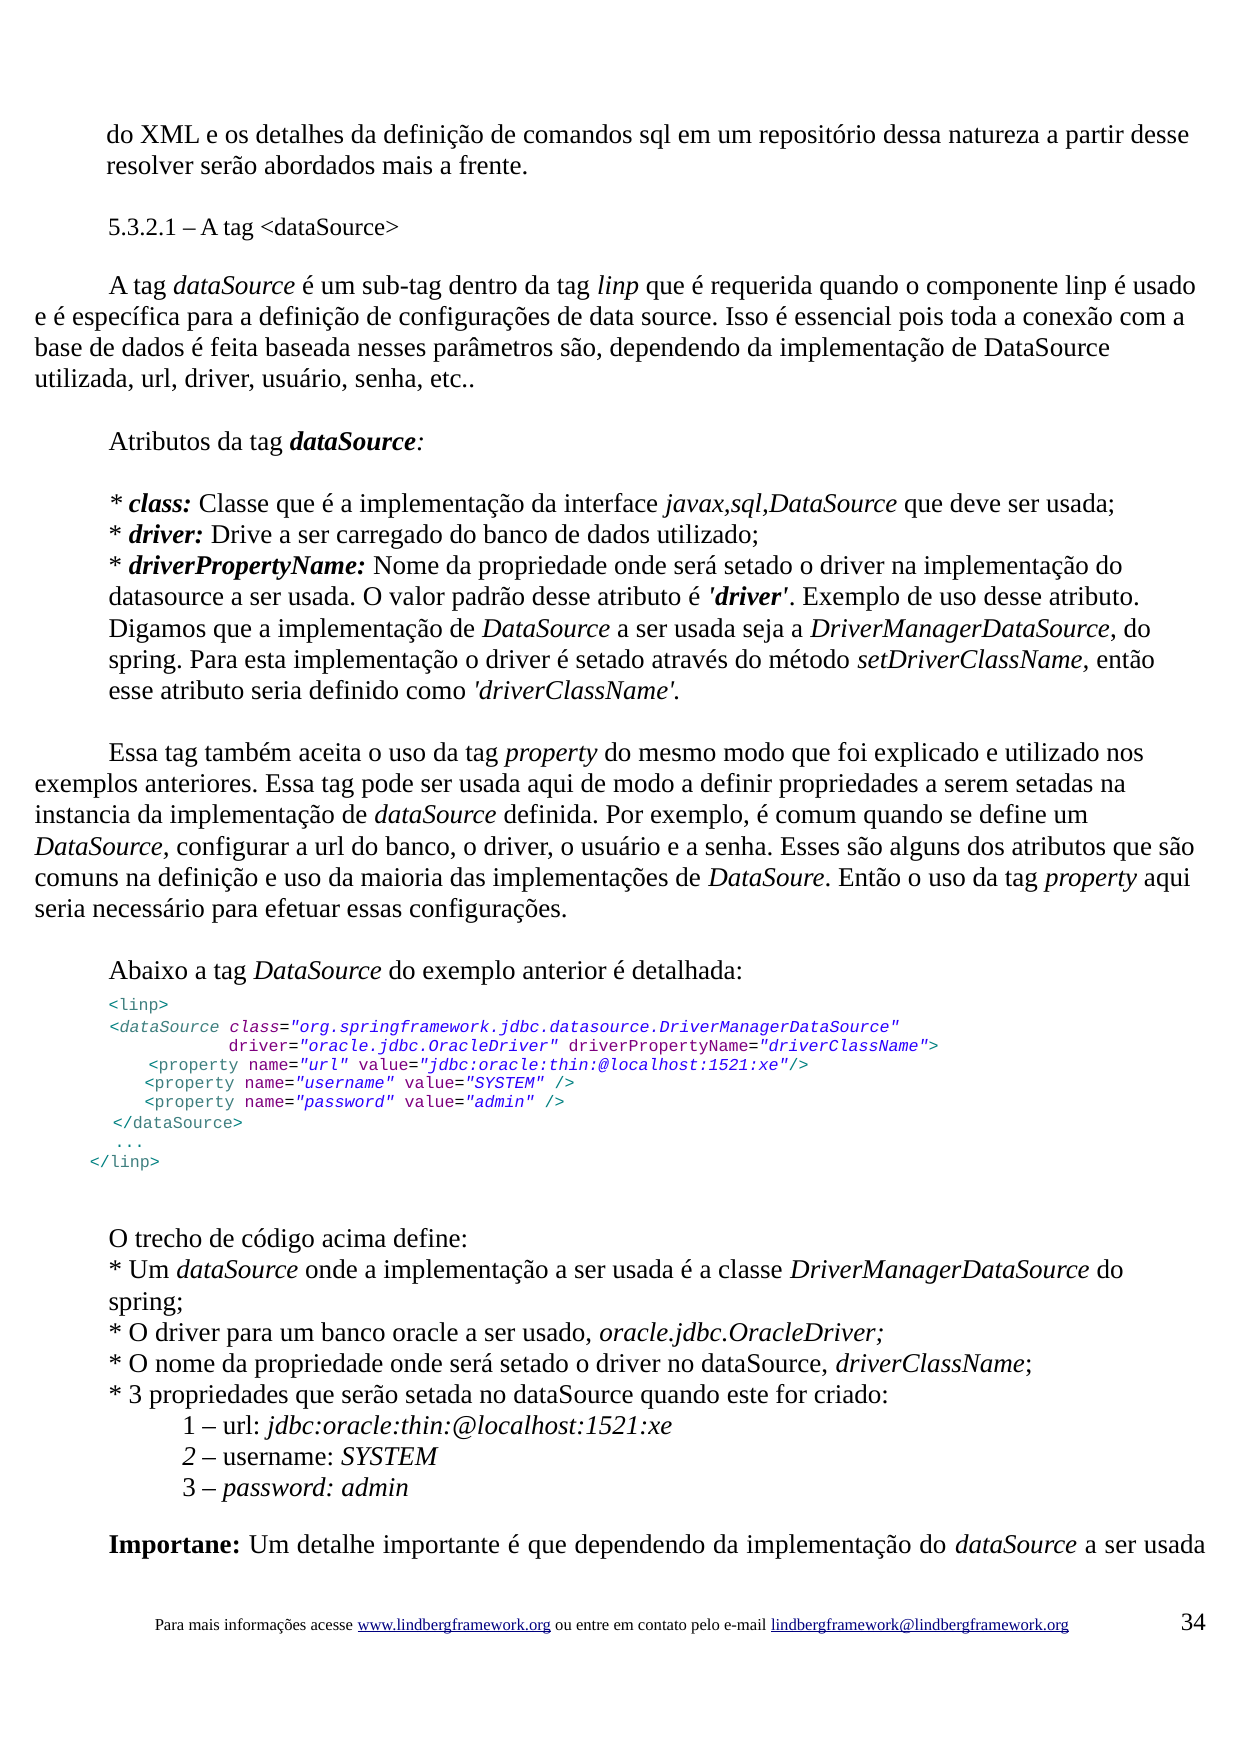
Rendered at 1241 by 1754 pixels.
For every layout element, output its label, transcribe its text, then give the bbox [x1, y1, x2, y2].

text <property name="username" value="SYSTEM" /> [34, 1075, 1206, 1094]
text <linp> [34, 985, 1206, 1017]
text * O driver para um banco oracle a ser usado, oracle.jdbc.OracleDriver; [34, 1316, 1206, 1347]
text 3 – password: admin [34, 1472, 1206, 1503]
text O trecho de código acima define: [34, 1220, 1206, 1253]
text Abaixo a tag DataSource do exemplo anterior é detalhada: [34, 954, 1206, 985]
text 5.3.2.1 – A tag <dataSource> [108, 212, 1206, 240]
text A tag dataSource é um sub-tag dentro da tag linp que é requerida quando o componente linp é usado e é específica para a definição de configurações de data source. Isso é essencial pois toda a conexão com a base de dados é feita baseada nesses parâmetros são, dependendo da implementação de DataSource utilizada, url, driver, usuário, senha, etc.. [34, 269, 1206, 394]
text </linp> [2, 1152, 1206, 1173]
text <dataSource class="org.springframework.jdbc.datasource.DriverManagerDataSource" [34, 1017, 1206, 1037]
text <property name="password" value="admin" /> [34, 1094, 1206, 1113]
text * O nome da propriedade onde será setado o driver no dataSource, driverClassName; [34, 1347, 1206, 1378]
text 2 – username: SYSTEM [34, 1440, 1206, 1472]
text * 3 propriedades que serão setada no dataSource quando este for criado: [34, 1378, 1206, 1409]
text do XML e os detalhes da definição de comandos sql em um repositório dessa natureza a partir desse resolver serão abordados mais a frente. [106, 118, 1206, 180]
text </dataSource> [34, 1113, 1206, 1133]
text Essa tag também aceita o uso da tag property do mesmo modo que foi explicado e utilizado nos exemplos anteriores. Essa tag pode ser usada aqui de modo a definir propriedades a serem setadas na instancia da implementação de dataSource definida. Por exemplo, é comum quando se define um DataSource, configurar a url do banco, o driver, o usuário e a senha. Esses são alguns dos atributos que são comuns na definição e uso da maioria das implementações de DataSoure. Então o uso da tag property aqui seria necessário para efetuar essas configurações. [34, 736, 1206, 923]
text driver="oracle.jdbc.OracleDriver" driverPropertyName="driverClassName"> [34, 1037, 1206, 1056]
text 1 – url: jdbc:oracle:thin:@localhost:1521:xe [34, 1409, 1206, 1440]
text * driver: Drive a ser carregado do banco de dados utilizado; [34, 518, 1206, 549]
text * Um dataSource onde a implementação a ser usada é a classe DriverManagerDataSource do spring; [34, 1253, 1206, 1316]
text ... [34, 1133, 1206, 1152]
text * driverPropertyName: Nome da propriedade onde será setado o driver na implementação do datasource a ser usada. O valor padrão desse atributo é 'driver'. Exemplo de uso desse atributo. Digamos que a implementação de DataSource a ser usada seja a DriverManagerDataSource, do spring. Para esta implementação o driver é setado através do método setDriverClassName, então esse atributo seria definido como 'driverClassName'. [34, 549, 1206, 705]
text <property name="url" value="jdbc:oracle:thin:@localhost:1521:xe"/> [34, 1056, 1206, 1075]
text Atributos da tag dataSource: [34, 425, 1206, 456]
text Importane: Um detalhe importante é que dependendo da implementação do dataSource a ser usada [34, 1529, 1206, 1561]
text * class: Classe que é a implementação da interface javax,sql,DataSource que deve ser usada; [34, 487, 1206, 518]
